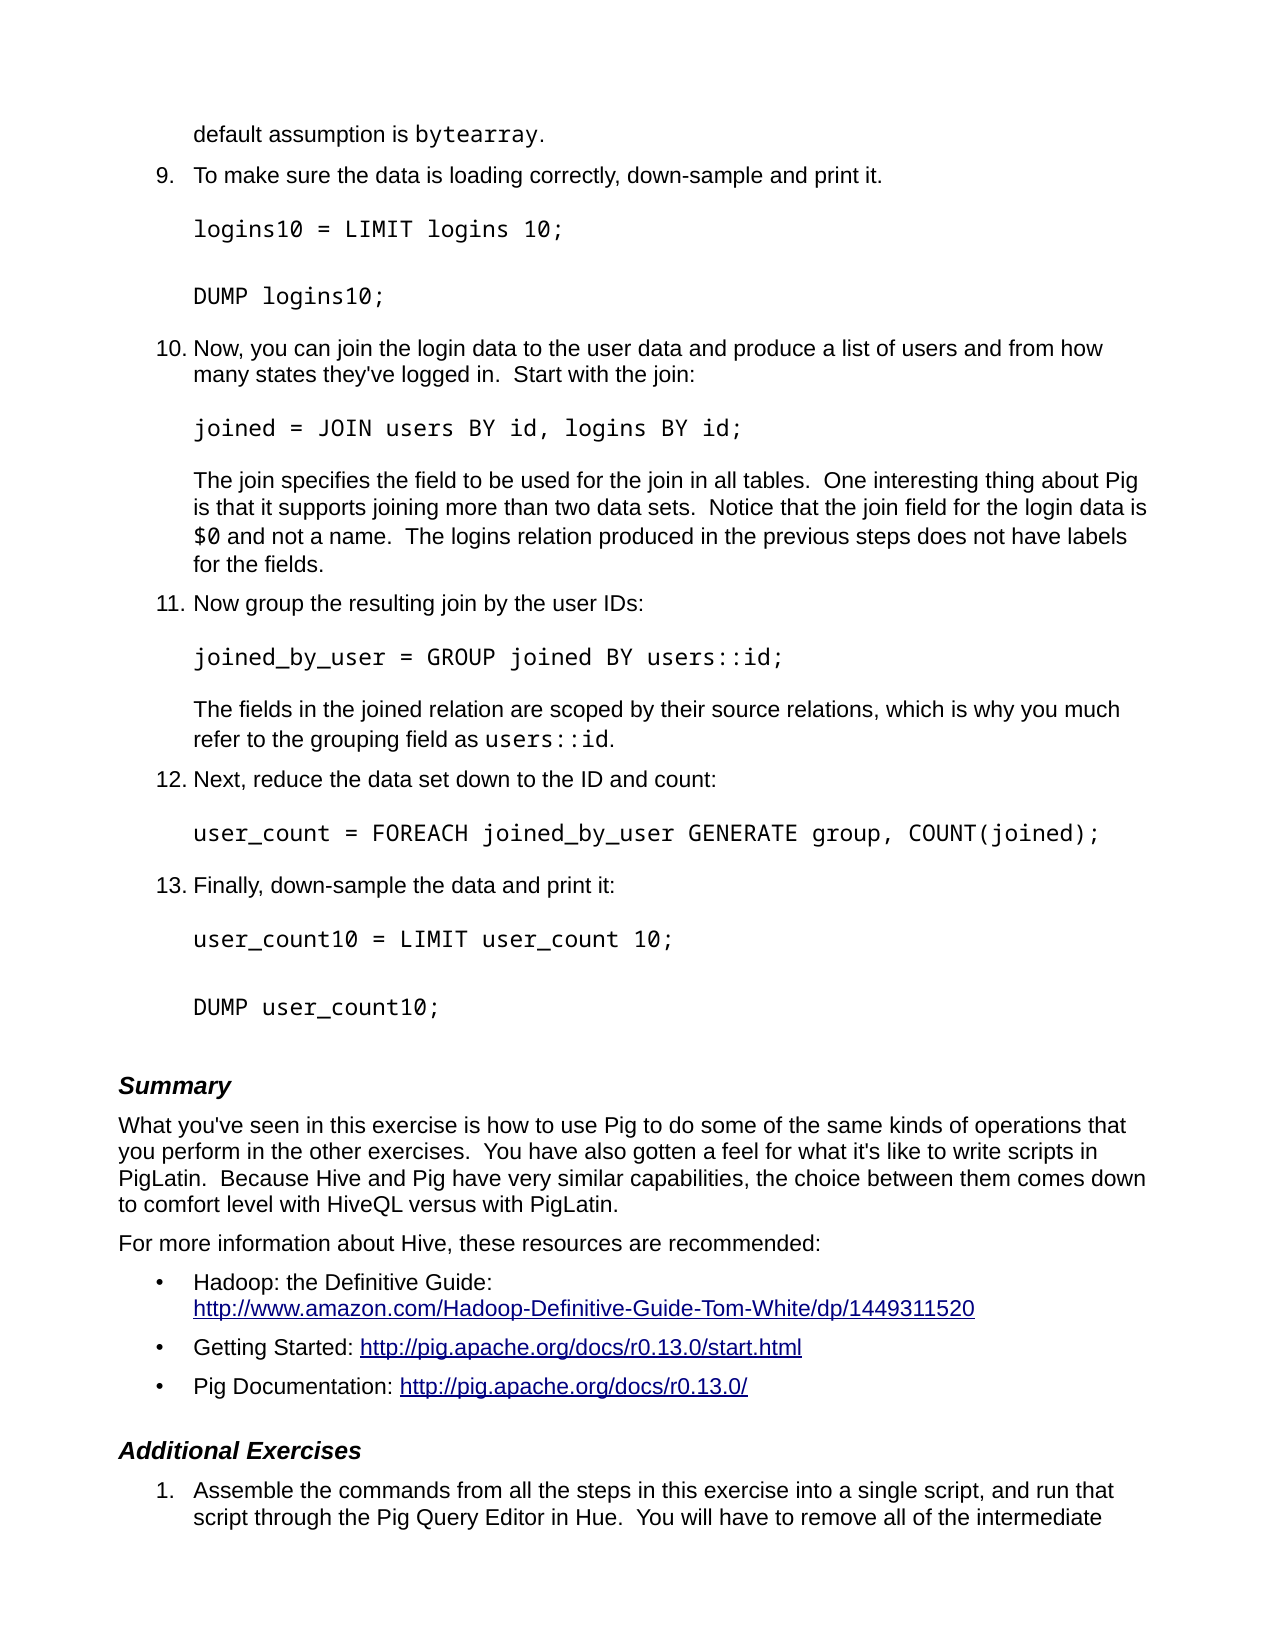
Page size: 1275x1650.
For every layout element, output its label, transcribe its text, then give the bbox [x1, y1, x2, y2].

text What you've seen in this exercise is how to use Pig to do some of the same kinds of operations that you perform in the other exercises. You have also gotten a feel for what it's like to write scripts in PigLatin. Because Hive and Pig have very similar capabilities, the choice between them comes down to comfort level with HiveQL versus with PigLatin. [118, 1112, 1157, 1217]
list Now, you can join the login data to the user data and produce a list of users and from how many states they've logged in. Start with the join: [156, 335, 1157, 388]
list default assumption is bytearray. [156, 118, 1157, 149]
list user_count10 = LIMIT user_count 10; [156, 923, 1157, 954]
list joined_by_user = GROUP joined BY users::id; [156, 641, 1157, 672]
list To make sure the data is loading correctly, down-sample and print it. [156, 162, 1157, 188]
list Next, reduce the data set down to the ID and count: [156, 766, 1157, 793]
list The join specifies the field to be used for the join in all tables. One interesting thing about Pig is that it supports joining more than two data sets. Notice that the join field for the login data is $0 and not a name. The logins relation produced in the previous steps does not have labels for the fields. [156, 467, 1157, 578]
list DUMP logins10; [156, 280, 1157, 311]
list Assemble the commands from all the steps in this exercise into a single script, and run that script through the Pig Query Editor in Hue. You will have to remove all of the intermediate [156, 1477, 1157, 1530]
list Now group the resulting join by the user IDs: [156, 590, 1157, 617]
subtitle Summary [118, 1071, 1157, 1099]
list DUMP user_count10; [156, 991, 1157, 1022]
list user_count = FOREACH joined_by_user GENERATE group, COUNT(joined); [156, 817, 1157, 848]
list Finally, down-sample the data and print it: [156, 872, 1157, 899]
list logins10 = LIMIT logins 10; [156, 213, 1157, 244]
subtitle Additional Exercises [118, 1436, 1157, 1465]
list The fields in the joined relation are scoped by their source relations, which is why you much refer to the grouping field as users::id. [156, 696, 1157, 754]
list Getting Started: http://pig.apache.org/docs/r0.13.0/start.html [156, 1334, 1157, 1360]
list joined = JOIN users BY id, logins BY id; [156, 412, 1157, 443]
text For more information about Hive, these resources are recommended: [118, 1230, 1157, 1256]
list Pig Documentation: http://pig.apache.org/docs/r0.13.0/ [156, 1373, 1157, 1399]
list Hadoop: the Definitive Guide: http://www.amazon.com/Hadoop-Definitive-Guide-Tom-White/dp/1449311520 [156, 1268, 1157, 1321]
